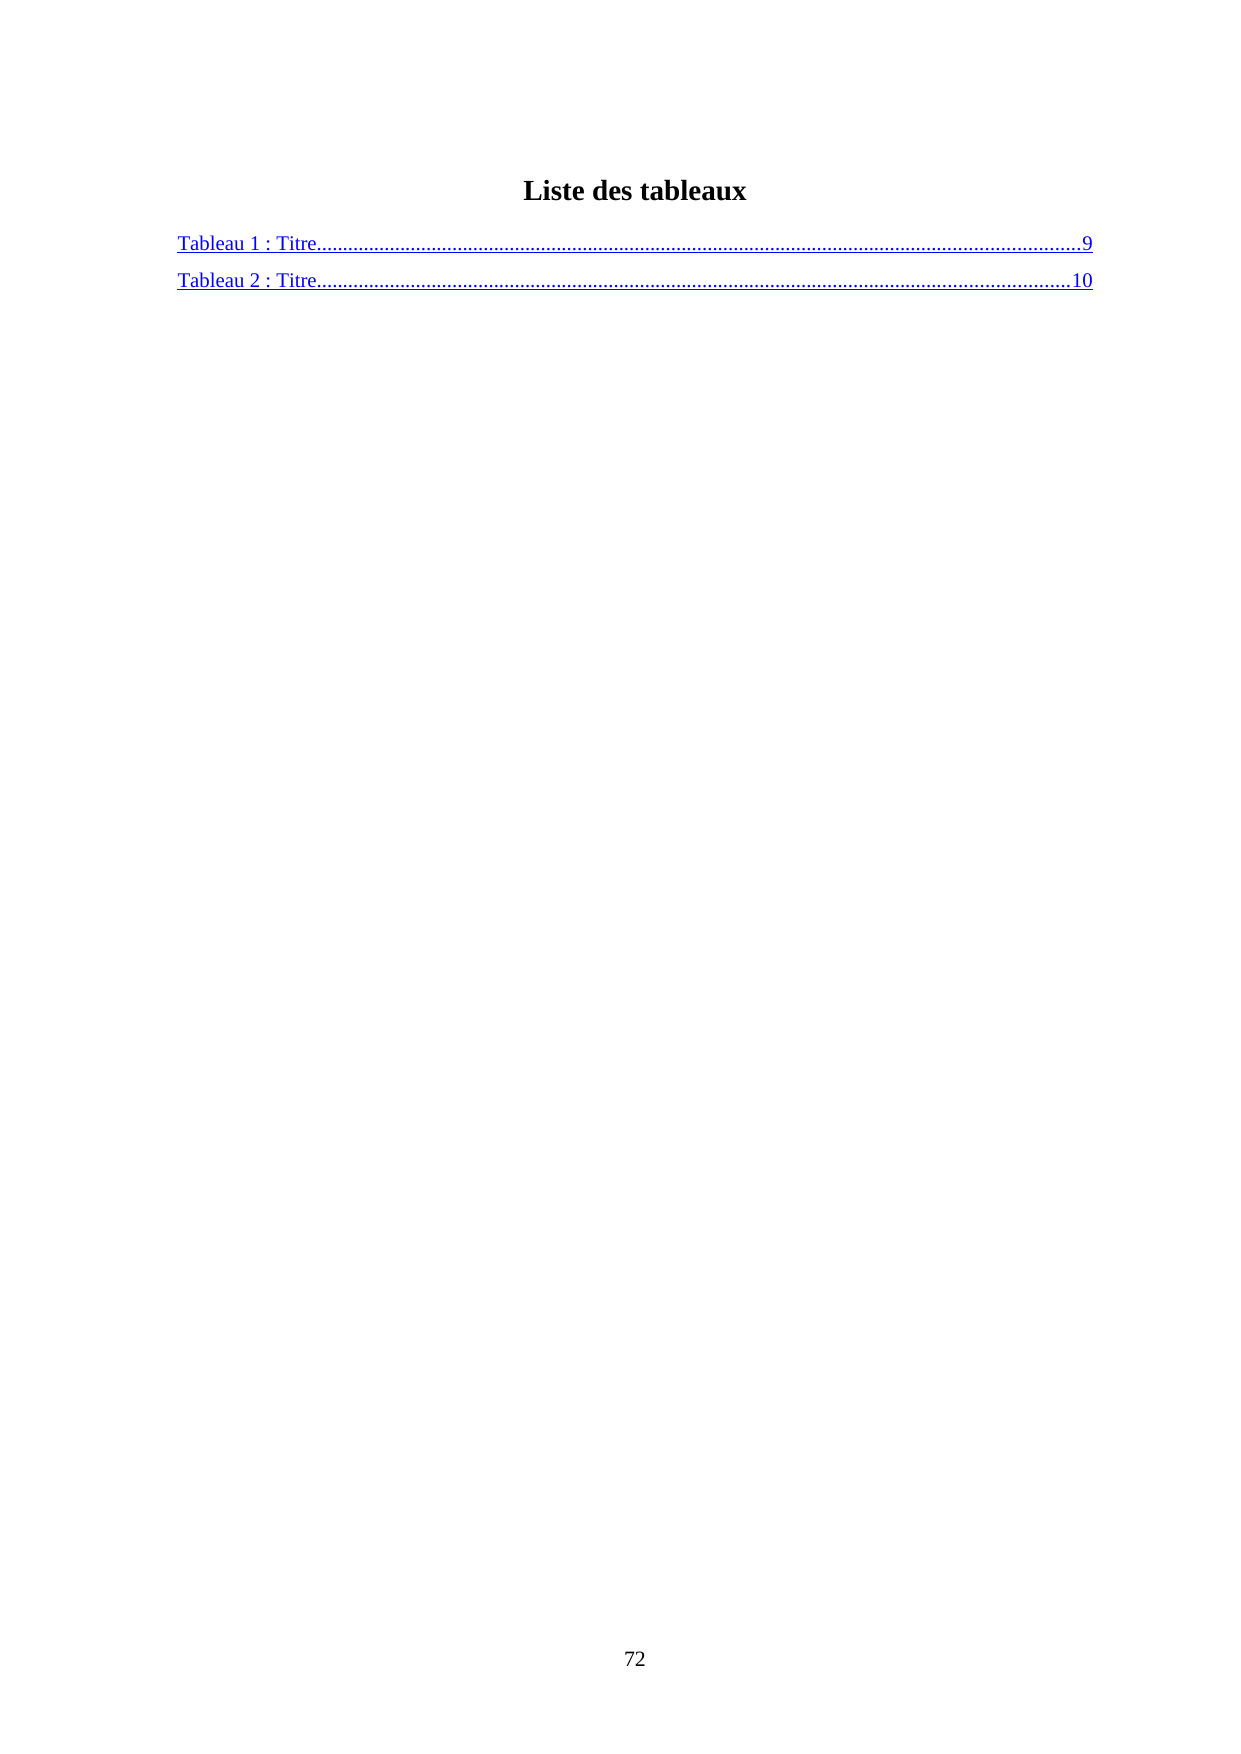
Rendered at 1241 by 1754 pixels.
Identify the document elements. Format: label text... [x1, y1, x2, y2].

text Tableau 2 : Titre 10 [177, 268, 1092, 289]
text Liste des tableaux [177, 173, 1092, 206]
text Tableau 1 : Titre 9 [177, 231, 1092, 252]
